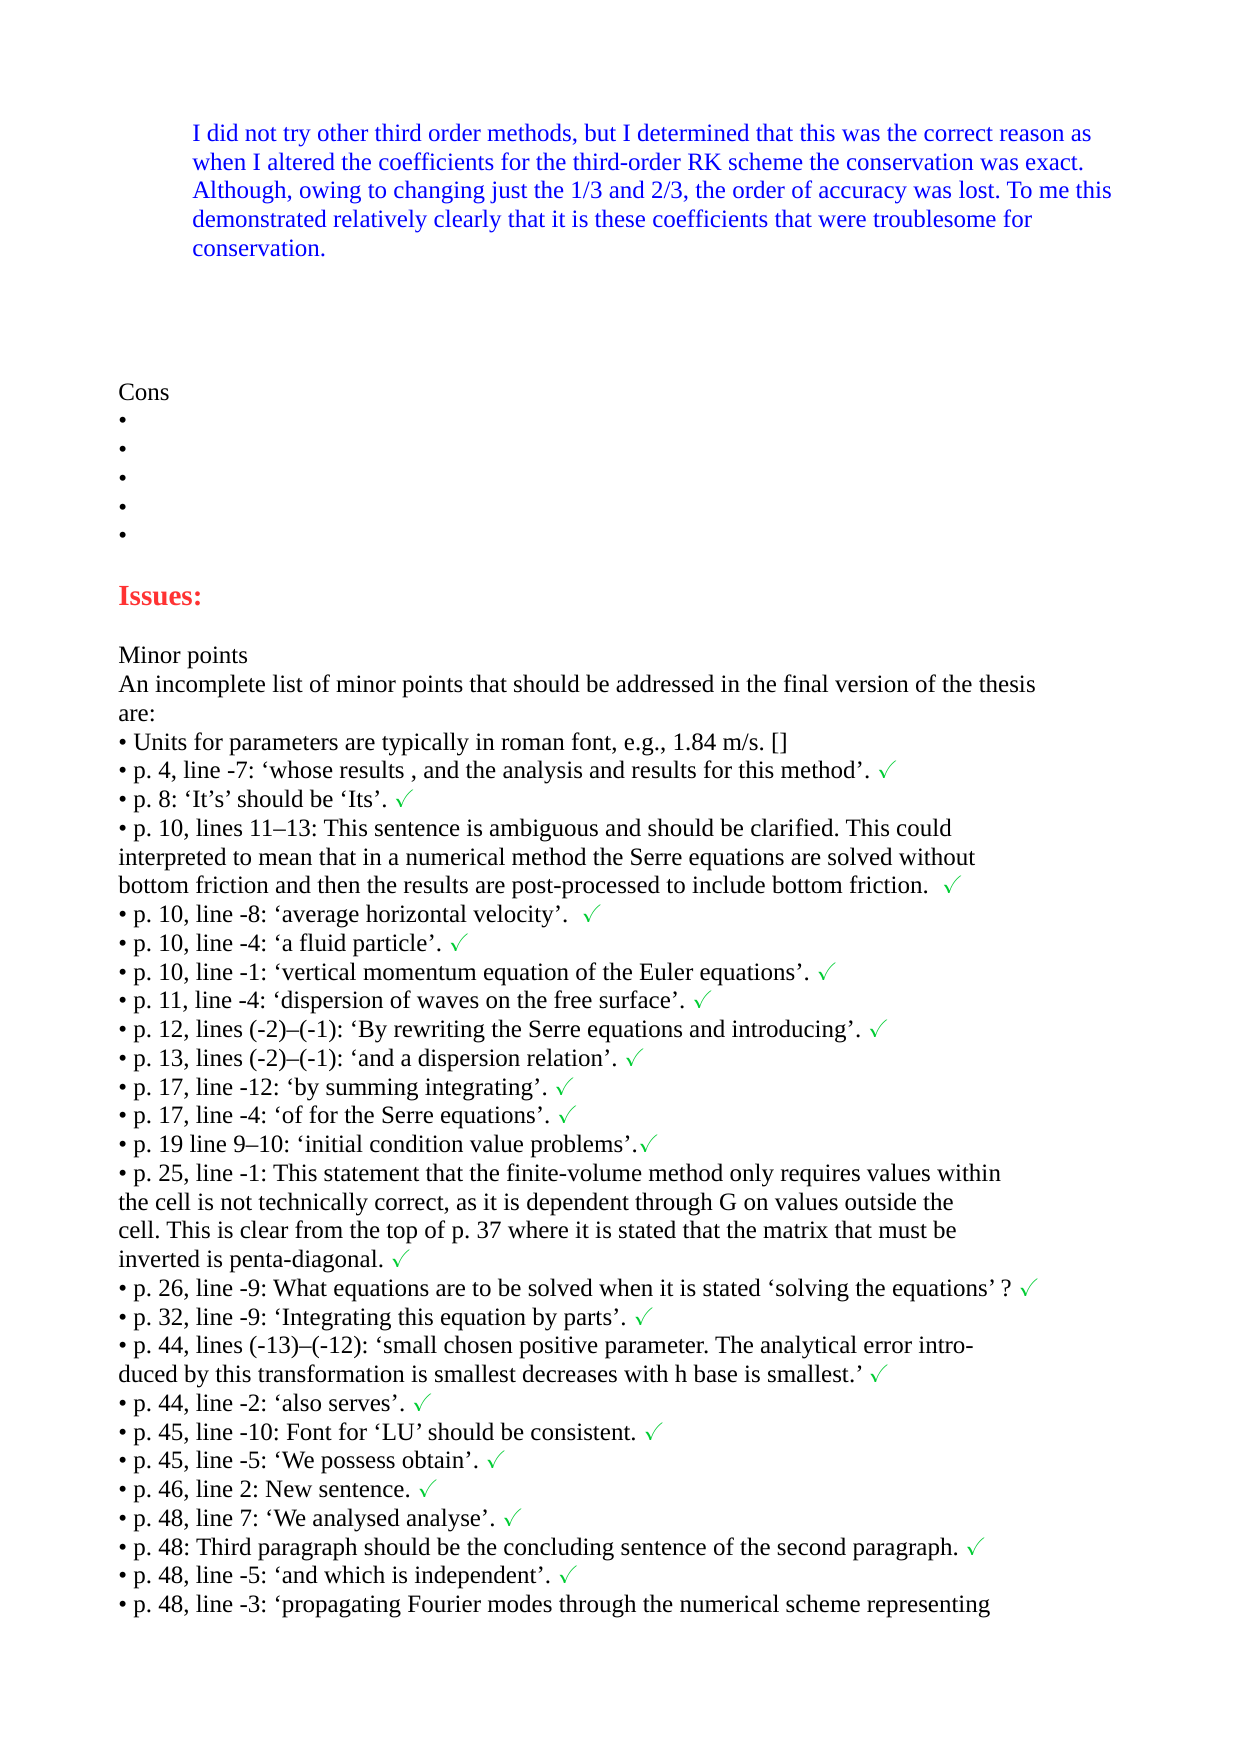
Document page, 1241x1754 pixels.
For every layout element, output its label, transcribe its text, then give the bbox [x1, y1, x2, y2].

text • p. 48: Third paragraph should be the concluding sentence of the second paragraph. ✓ [118, 1532, 1122, 1560]
text • p. 10, line -8: ‘average horizontal velocity’. ✓ [118, 899, 1122, 928]
text • [118, 463, 1122, 492]
text • p. 4, line -7: ‘whose results , and the analysis and results for this method’. ✓ [118, 755, 1122, 784]
text • Units for parameters are typically in roman font, e.g., 1.84 m/s. [] [118, 727, 1122, 755]
text Minor points [118, 640, 1122, 669]
text interpreted to mean that in a numerical method the Serre equations are solved without [118, 842, 1122, 870]
text duced by this transformation is smallest decreases with h base is smallest.’ ✓ [118, 1359, 1122, 1388]
text • [118, 521, 1122, 549]
text cell. This is clear from the top of p. 37 where it is stated that the matrix that must be [118, 1215, 1122, 1244]
text • p. 46, line 2: New sentence. ✓ [118, 1474, 1122, 1503]
text the cell is not technically correct, as it is dependent through G on values outside the [118, 1187, 1122, 1215]
text • p. 8: ‘It’s’ should be ‘Its’. ✓ [118, 784, 1122, 813]
text • p. 12, lines (-2)–(-1): ‘By rewriting the Serre equations and introducing’. ✓ [118, 1014, 1122, 1043]
text Cons [118, 377, 1122, 406]
text • p. 44, lines (-13)–(-12): ‘small chosen positive parameter. The analytical error intro- [118, 1330, 1122, 1359]
text Issues: [118, 578, 1122, 612]
text inverted is penta-diagonal. ✓ [118, 1244, 1122, 1273]
text An incomplete list of minor points that should be addressed in the final version of the thesis [118, 669, 1122, 698]
text • p. 17, line -12: ‘by summing integrating’. ✓ [118, 1072, 1122, 1100]
text • p. 19 line 9–10: ‘initial condition value problems’.✓ [118, 1129, 1122, 1158]
text • [118, 492, 1122, 521]
text • p. 25, line -1: This statement that the finite-volume method only requires values within [118, 1158, 1122, 1187]
text • p. 45, line -5: ‘We possess obtain’. ✓ [118, 1445, 1122, 1474]
text • p. 45, line -10: Font for ‘LU’ should be consistent. ✓ [118, 1417, 1122, 1445]
text • p. 48, line -5: ‘and which is independent’. ✓ [118, 1560, 1122, 1589]
text • [118, 406, 1122, 434]
text are: [118, 698, 1122, 727]
text • p. 10, line -4: ‘a fluid particle’. ✓ [118, 928, 1122, 957]
text • p. 13, lines (-2)–(-1): ‘and a dispersion relation’. ✓ [118, 1043, 1122, 1072]
text • p. 48, line 7: ‘We analysed analyse’. ✓ [118, 1503, 1122, 1532]
text • p. 10, lines 11–13: This sentence is ambiguous and should be clarified. This could [118, 813, 1122, 842]
text I did not try other third order methods, but I determined that this was the correct reason as when I altered the coefficients for the third-order RK scheme the conservation was exact. Although, owing to changing just the 1/3 and 2/3, the order of accuracy was lost. To me this demonstrated relatively clearly that it is these coefficients that were troublesome for conservation. [192, 118, 1122, 262]
text • p. 17, line -4: ‘of for the Serre equations’. ✓ [118, 1100, 1122, 1129]
text • p. 11, line -4: ‘dispersion of waves on the free surface’. ✓ [118, 985, 1122, 1014]
text • p. 48, line -3: ‘propagating Fourier modes through the numerical scheme representing [118, 1589, 1122, 1618]
text • p. 32, line -9: ‘Integrating this equation by parts’. ✓ [118, 1302, 1122, 1330]
text • p. 26, line -9: What equations are to be solved when it is stated ‘solving the equations’ ? ✓ [118, 1273, 1122, 1302]
text • p. 10, line -1: ‘vertical momentum equation of the Euler equations’. ✓ [118, 957, 1122, 985]
text • [118, 434, 1122, 463]
text • p. 44, line -2: ‘also serves’. ✓ [118, 1388, 1122, 1417]
text bottom friction and then the results are post-processed to include bottom friction. ✓ [118, 870, 1122, 899]
